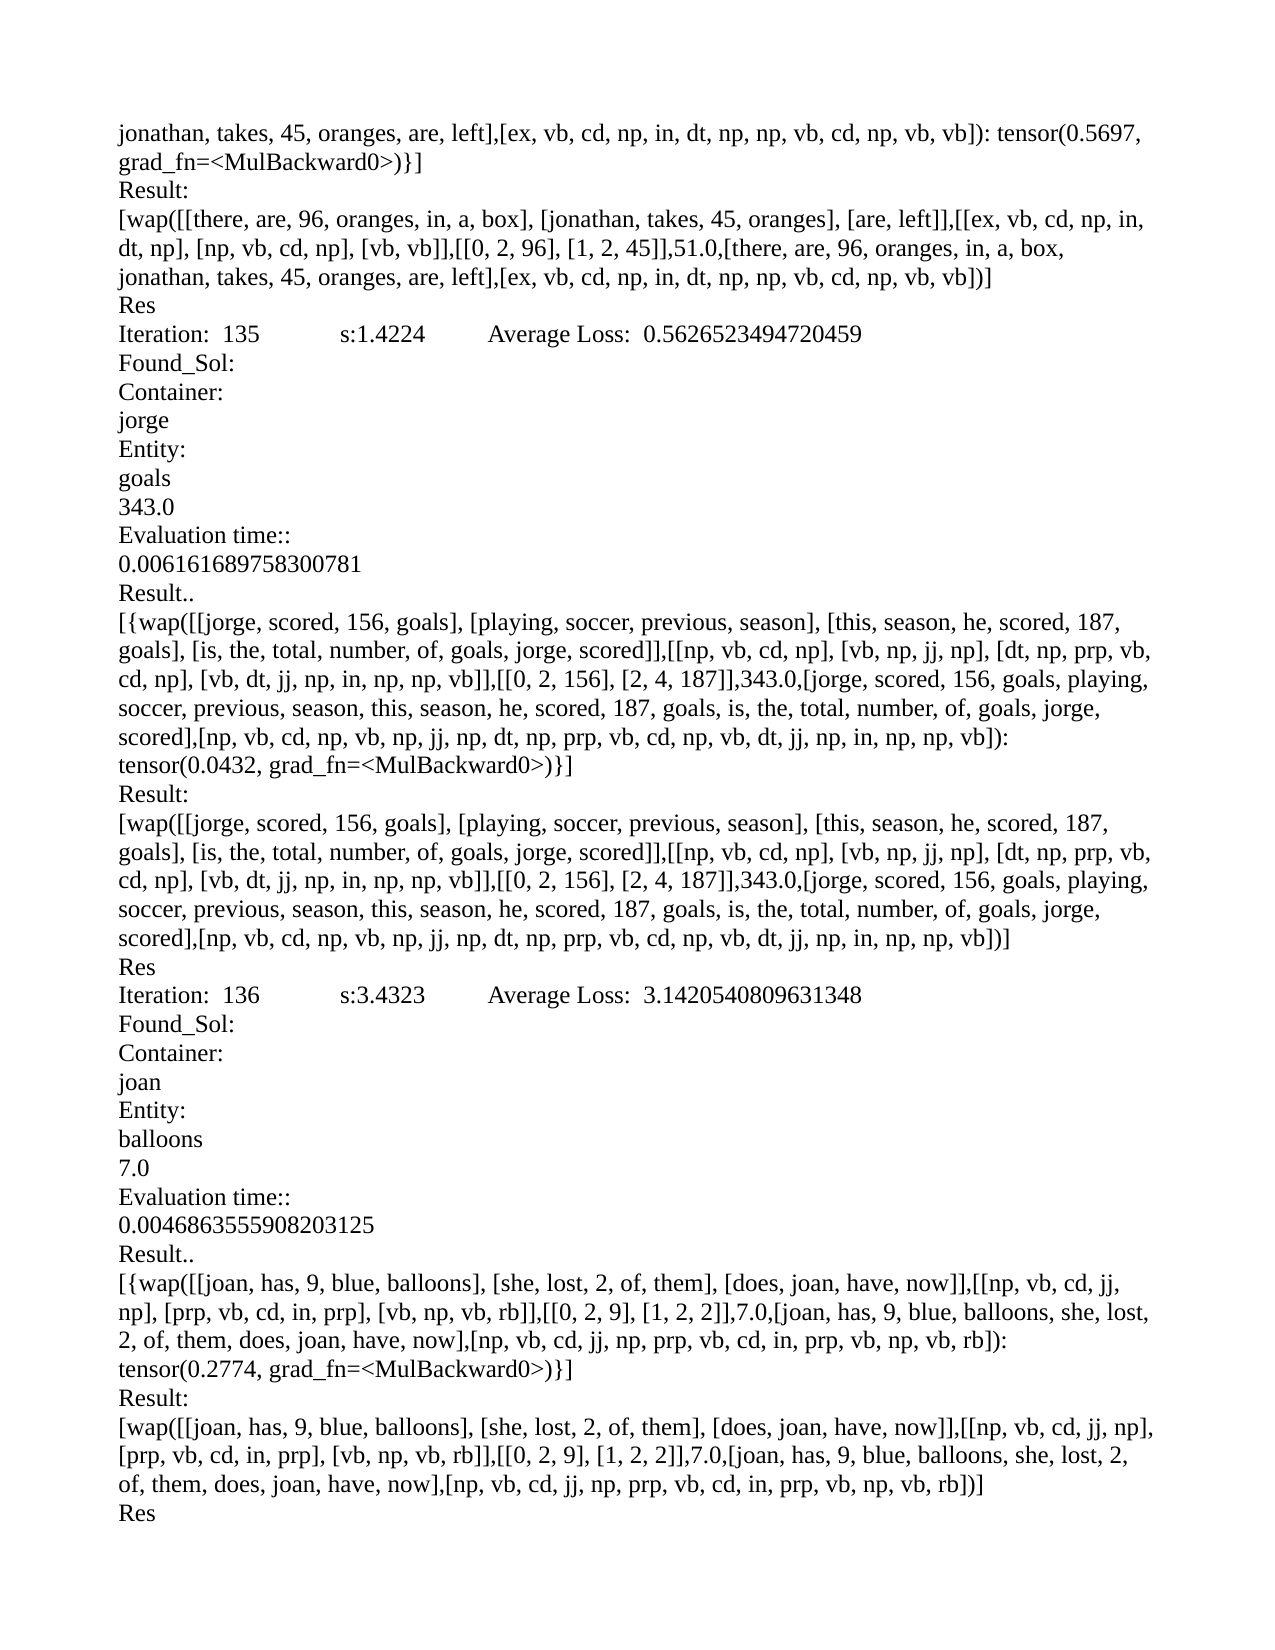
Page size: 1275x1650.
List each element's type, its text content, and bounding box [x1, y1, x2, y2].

text Entity: [118, 1096, 1157, 1124]
text Result.. [118, 578, 1157, 607]
text Res [118, 1498, 1157, 1527]
text jorge [118, 406, 1157, 434]
text Iteration: 136 s:3.4323 Average Loss: 3.1420540809631348 [118, 981, 1157, 1009]
text 343.0 [118, 492, 1157, 521]
text Res [118, 952, 1157, 981]
text Result: [118, 1383, 1157, 1412]
text [wap([[jorge, scored, 156, goals], [playing, soccer, previous, season], [this, season, he, scored, 187, goals], [is, the, total, number, of, goals, jorge, scored]],[[np, vb, cd, np], [vb, np, jj, np], [dt, np, prp, vb, cd, np], [vb, dt, jj, np, in, np, np, vb]],[[0, 2, 156], [2, 4, 187]],343.0,[jorge, scored, 156, goals, playing, soccer, previous, season, this, season, he, scored, 187, goals, is, the, total, number, of, goals, jorge, scored],[np, vb, cd, np, vb, np, jj, np, dt, np, prp, vb, cd, np, vb, dt, jj, np, in, np, np, vb])] [118, 808, 1157, 952]
text Container: [118, 1038, 1157, 1067]
text 0.006161689758300781 [118, 549, 1157, 578]
text Result: [118, 176, 1157, 204]
text balloons [118, 1124, 1157, 1153]
text [{wap([[jorge, scored, 156, goals], [playing, soccer, previous, season], [this, season, he, scored, 187, goals], [is, the, total, number, of, goals, jorge, scored]],[[np, vb, cd, np], [vb, np, jj, np], [dt, np, prp, vb, cd, np], [vb, dt, jj, np, in, np, np, vb]],[[0, 2, 156], [2, 4, 187]],343.0,[jorge, scored, 156, goals, playing, soccer, previous, season, this, season, he, scored, 187, goals, is, the, total, number, of, goals, jorge, scored],[np, vb, cd, np, vb, np, jj, np, dt, np, prp, vb, cd, np, vb, dt, jj, np, in, np, np, vb]): tensor(0.0432, grad_fn=<MulBackward0>)}] [118, 607, 1157, 779]
text Result.. [118, 1239, 1157, 1268]
text Evaluation time:: [118, 521, 1157, 549]
text 7.0 [118, 1153, 1157, 1182]
text Container: [118, 377, 1157, 406]
text [wap([[there, are, 96, oranges, in, a, box], [jonathan, takes, 45, oranges], [are, left]],[[ex, vb, cd, np, in, dt, np], [np, vb, cd, np], [vb, vb]],[[0, 2, 96], [1, 2, 45]],51.0,[there, are, 96, oranges, in, a, box, jonathan, takes, 45, oranges, are, left],[ex, vb, cd, np, in, dt, np, np, vb, cd, np, vb, vb])] [118, 204, 1157, 291]
text Iteration: 135 s:1.4224 Average Loss: 0.5626523494720459 [118, 319, 1157, 348]
text Result: [118, 779, 1157, 808]
text 0.0046863555908203125 [118, 1211, 1157, 1239]
text joan [118, 1067, 1157, 1096]
text Found_Sol: [118, 1009, 1157, 1038]
text Evaluation time:: [118, 1182, 1157, 1211]
text Found_Sol: [118, 348, 1157, 377]
text jonathan, takes, 45, oranges, are, left],[ex, vb, cd, np, in, dt, np, np, vb, cd, np, vb, vb]): tensor(0.5697, grad_fn=<MulBackward0>)}] [118, 118, 1157, 176]
text [wap([[joan, has, 9, blue, balloons], [she, lost, 2, of, them], [does, joan, have, now]],[[np, vb, cd, jj, np], [prp, vb, cd, in, prp], [vb, np, vb, rb]],[[0, 2, 9], [1, 2, 2]],7.0,[joan, has, 9, blue, balloons, she, lost, 2, of, them, does, joan, have, now],[np, vb, cd, jj, np, prp, vb, cd, in, prp, vb, np, vb, rb])] [118, 1412, 1157, 1498]
text Entity: [118, 434, 1157, 463]
text goals [118, 463, 1157, 492]
text Res [118, 291, 1157, 319]
text [{wap([[joan, has, 9, blue, balloons], [she, lost, 2, of, them], [does, joan, have, now]],[[np, vb, cd, jj, np], [prp, vb, cd, in, prp], [vb, np, vb, rb]],[[0, 2, 9], [1, 2, 2]],7.0,[joan, has, 9, blue, balloons, she, lost, 2, of, them, does, joan, have, now],[np, vb, cd, jj, np, prp, vb, cd, in, prp, vb, np, vb, rb]): tensor(0.2774, grad_fn=<MulBackward0>)}] [118, 1268, 1157, 1383]
